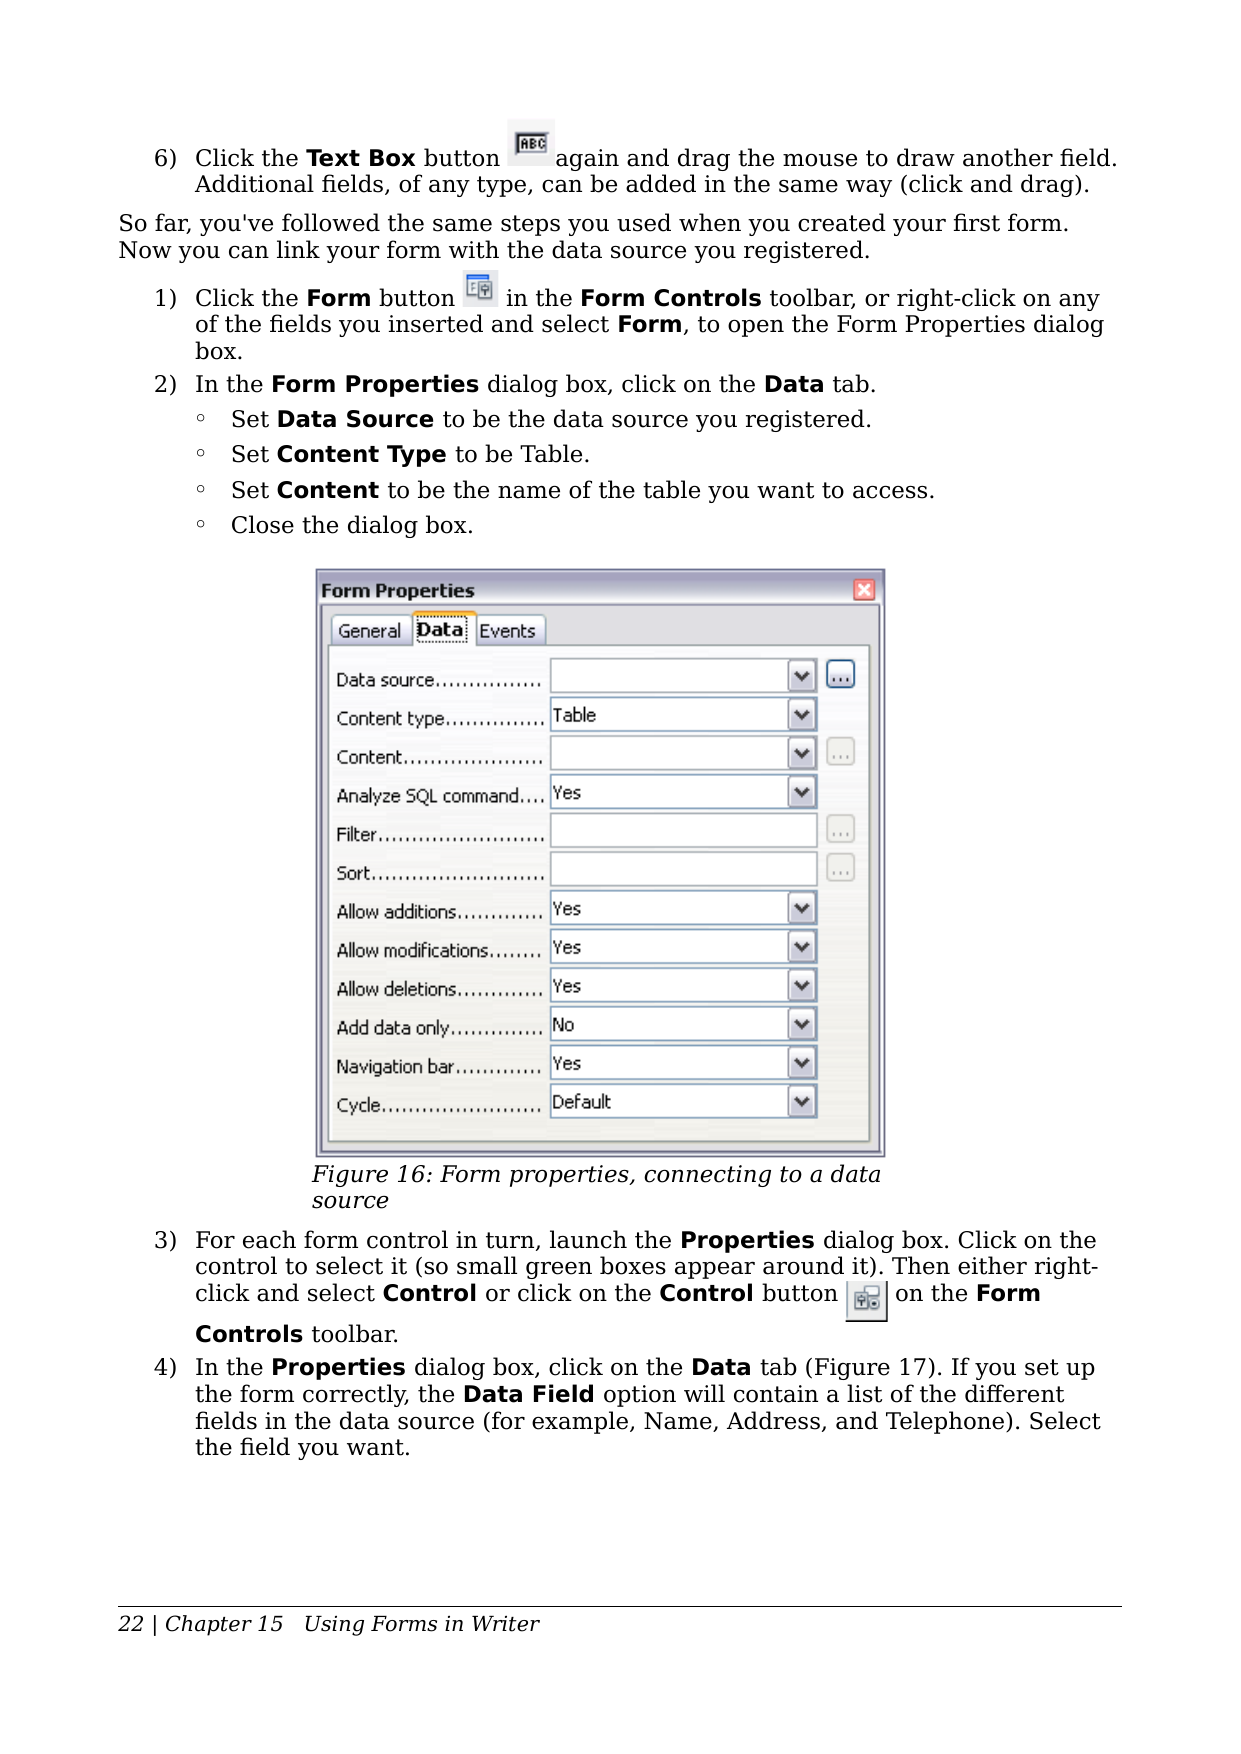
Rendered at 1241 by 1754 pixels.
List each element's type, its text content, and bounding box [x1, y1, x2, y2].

picture [507, 118, 556, 166]
list For each form control in turn, launch the Properties dialog box. Click on the control to select it (so small green boxes appear around it). Then either right-click and select Control or click on the Control button on the Form Controls toolbar. [177, 1227, 1122, 1348]
list In the Form Properties dialog box, click on the Data tab. [177, 371, 1122, 398]
list Click the Form button in the Form Controls toolbar, or right-click on any of the fields you inserted and select Form, to open the Form Properties dialog box. [177, 270, 1122, 365]
list Close the dialog box. [193, 510, 1122, 539]
picture [311, 564, 888, 1161]
text Figure 16: Form properties, connecting to a data source [312, 1161, 928, 1214]
list So far, you've followed the same steps you used when you created your first form. Now you can link your form with the data source you registered. [118, 211, 1122, 264]
list Set Data Source to be the data source you registered. [193, 404, 1122, 433]
list Click the Text Box button again and drag the mouse to draw another field. Additional fields, of any type, can be added in the same way (click and drag). [177, 118, 1122, 198]
picture [462, 270, 499, 307]
picture [845, 1281, 888, 1322]
list In the Properties dialog box, click on the Data tab (Figure 17). If you set up the form correctly, the Data Field option will contain a list of the different fields in the data source (for example, Name, Address, and Telephone). Select the field you want. [177, 1354, 1122, 1461]
list Set Content to be the name of the table you want to access. [193, 475, 1122, 504]
list Set Content Type to be Table. [193, 439, 1122, 469]
